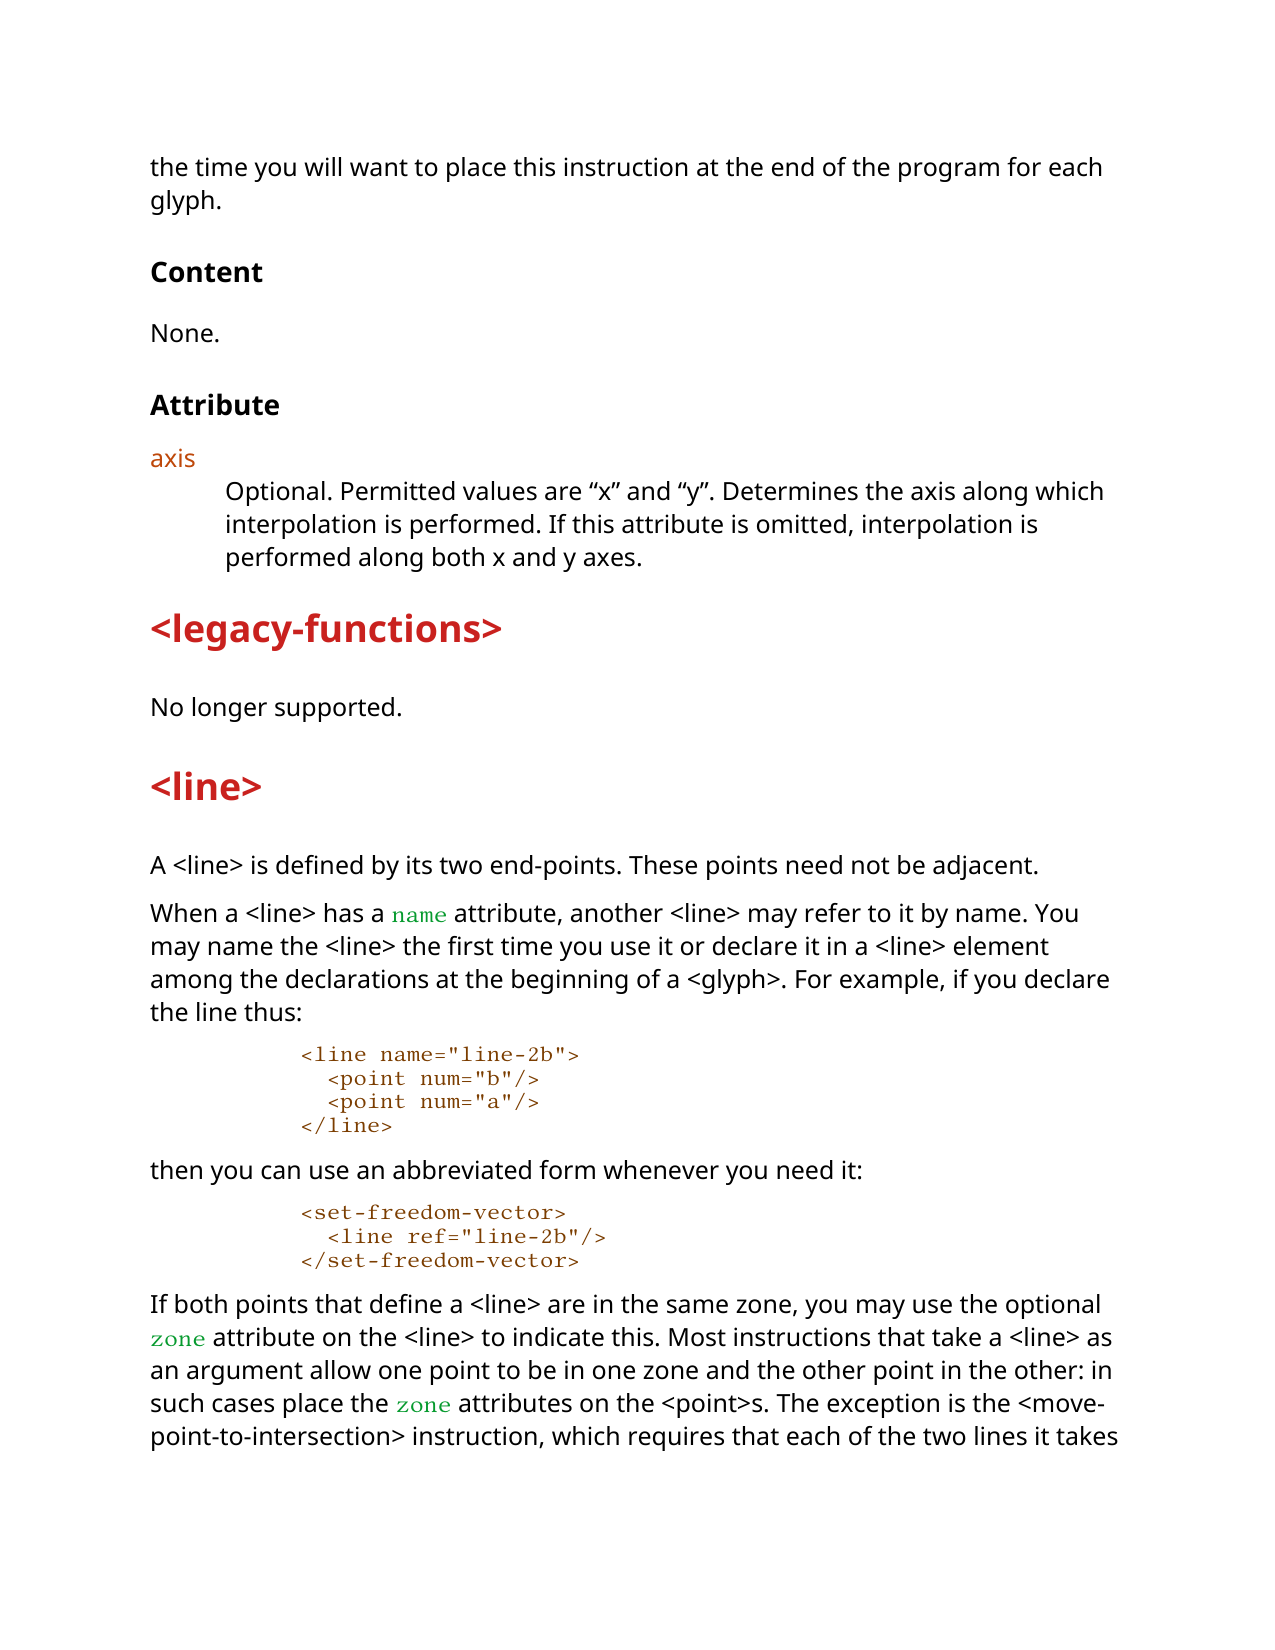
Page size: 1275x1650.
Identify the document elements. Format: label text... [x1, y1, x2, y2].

text the time you will want to place this instruction at the end of the program for each glyph. [150, 150, 1125, 216]
text None. [150, 316, 1125, 349]
text If both points that define a <line> are in the same zone, you may use the optional zone attribute on the <line> to indicate this. Most instructions that take a <line> as an argument allow one point to be in one zone and the other point in the other: in such cases place the zone attributes on the <point>s. The exception is the <move-point-to-intersection> instruction, which requires that each of the two lines it takes [150, 1287, 1125, 1452]
text Optional. Permitted values are “x” and “y”. Determines the axis along which interpolation is performed. If this attribute is omitted, interpolation is performed along both x and y axes. [225, 474, 1125, 573]
text No longer supported. [150, 690, 1125, 723]
subtitle Content [150, 252, 1125, 290]
subtitle Attribute [150, 385, 1125, 423]
text A <line> is defined by its two end-points. These points need not be adjacent. [150, 848, 1125, 881]
text then you can use an abbreviated form whenever you need it: [150, 1153, 1125, 1186]
text When a <line> has a name attribute, another <line> may refer to it by name. You may name the <line> the first time you use it or declare it in a <line> element among the declarations at the beginning of a <glyph>. For example, if you declare the line thus: [150, 896, 1125, 1028]
text <set-freedom-vector> <line ref="line-2b"/> </set-freedom-vector> [300, 1201, 1125, 1272]
subtitle <legacy-functions> [150, 603, 1125, 654]
text axis [150, 441, 1125, 474]
text <line name="line-2b"> <point num="b"/> <point num="a"/> </line> [300, 1043, 1125, 1138]
subtitle <line> [150, 760, 1125, 811]
